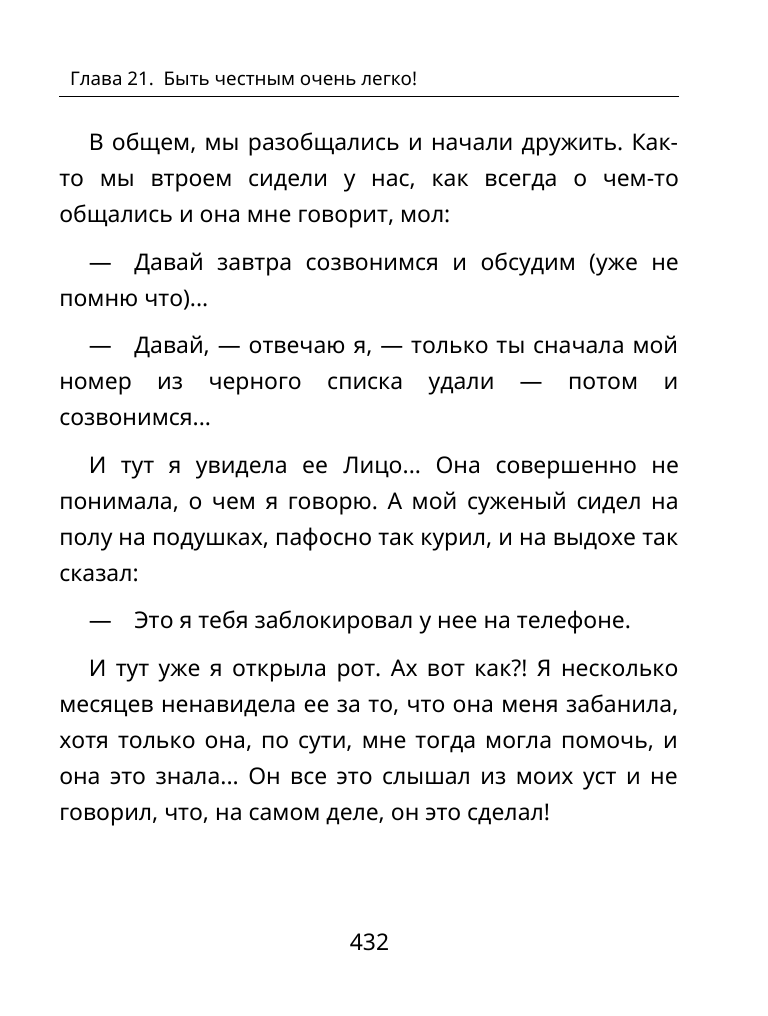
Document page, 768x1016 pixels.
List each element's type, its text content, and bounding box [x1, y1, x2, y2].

text И тут уже я открыла рот. Ах вот как?! Я несколько месяцев ненавидела ее за то, что она меня забанила, хотя только она, по сути, мне тогда могла помочь, и она это знала... Он все это слышал из моих уст и не говорил, что, на самом деле, он это сделал! [59, 652, 679, 827]
list Давай завтра созвонимся и обсудим (уже не помню что)... [59, 246, 679, 313]
list Это я тебя заблокировал у нее на телефоне. [59, 604, 679, 636]
list Давай, — отвечаю я, — только ты сначала мой номер из черного списка удали — потом и созвонимся... [59, 329, 679, 432]
text В общем, мы разобщались и начали дружить. Как-то мы втроем сидели у нас, как всегда о чем-то общались и она мне говорит, мол: [59, 126, 679, 229]
text И тут я увидела ее Лицо... Она совершенно не понимала, о чем я говорю. А мой суженый сидел на полу на подушках, пафосно так курил, и на выдохе так сказал: [59, 449, 679, 588]
